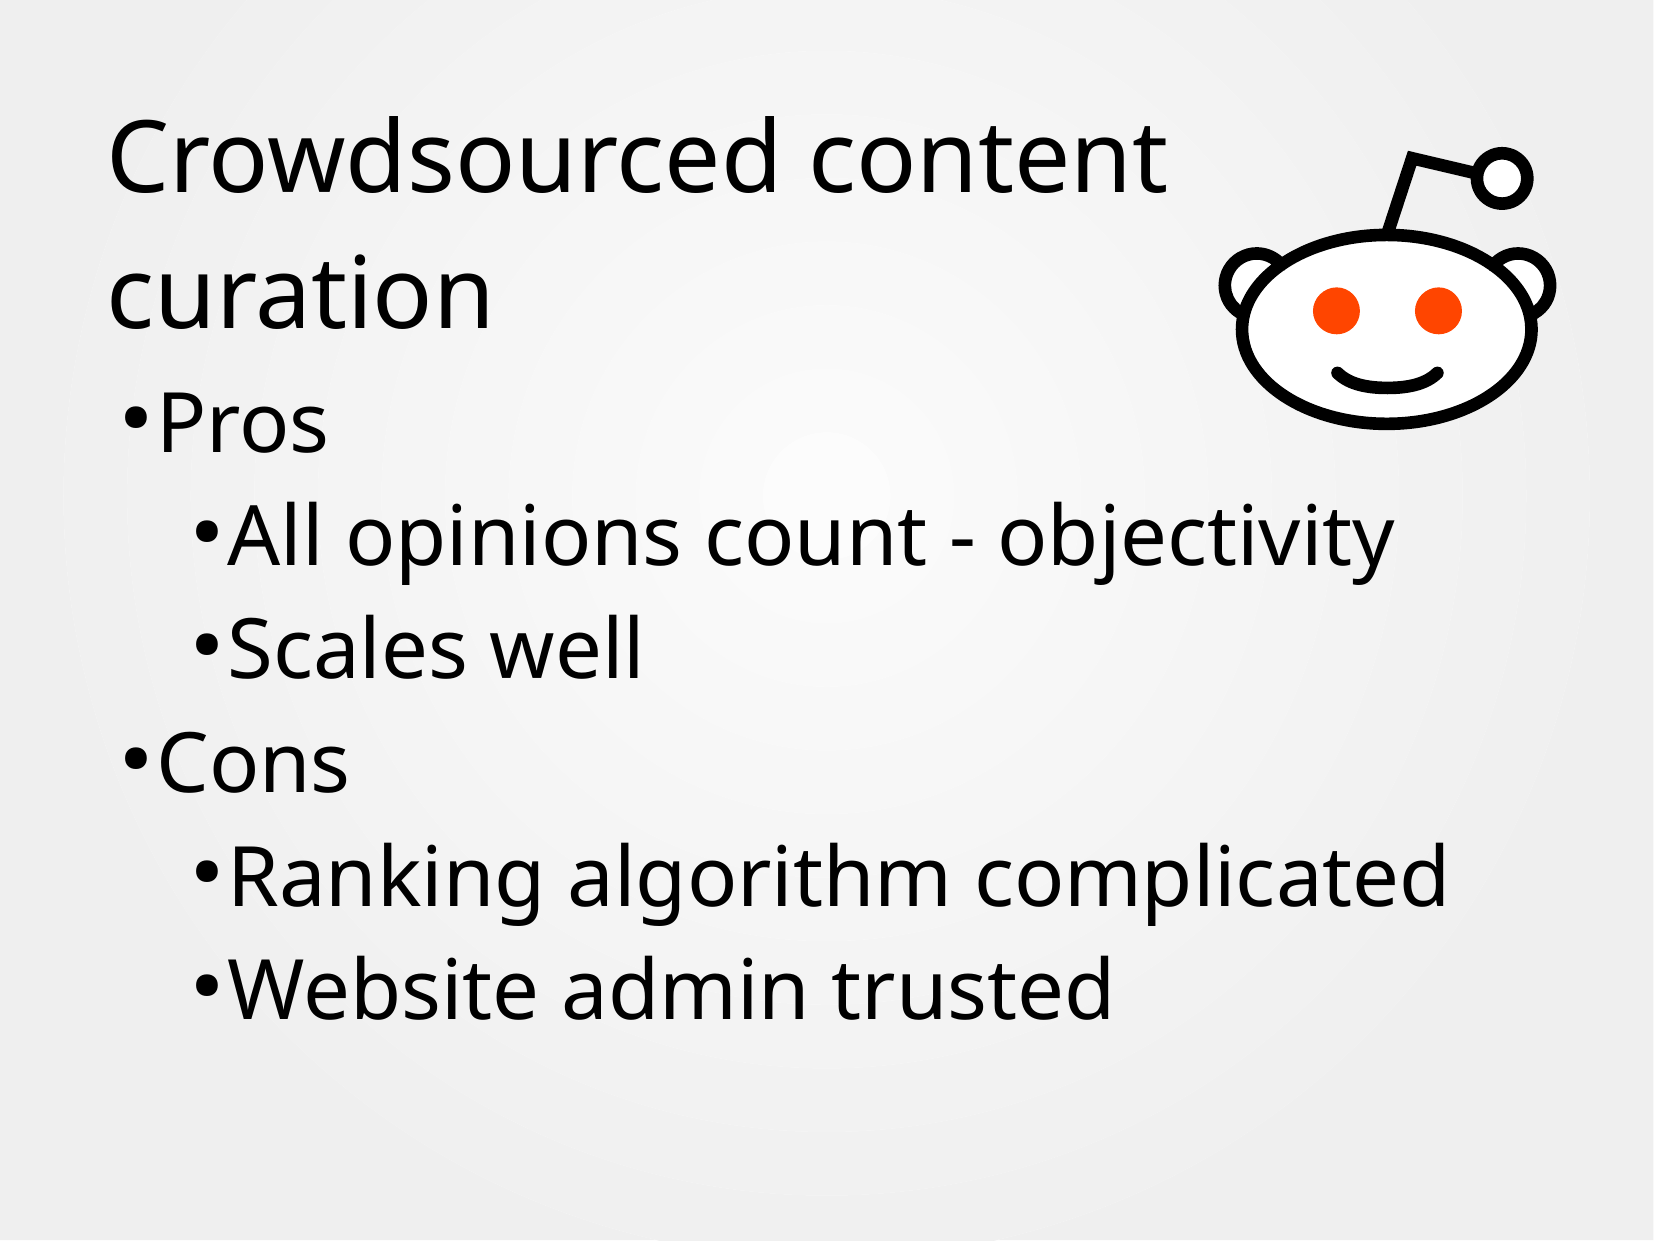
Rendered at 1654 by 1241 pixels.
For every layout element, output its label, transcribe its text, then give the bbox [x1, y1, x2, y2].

title Crowdsourced content curation [106, 125, 1654, 358]
picture [1218, 146, 1557, 431]
text_box Pros All opinions count - objectivity Scales well Cons Ranking algorithm complicated Website admin trusted [106, 355, 1625, 953]
